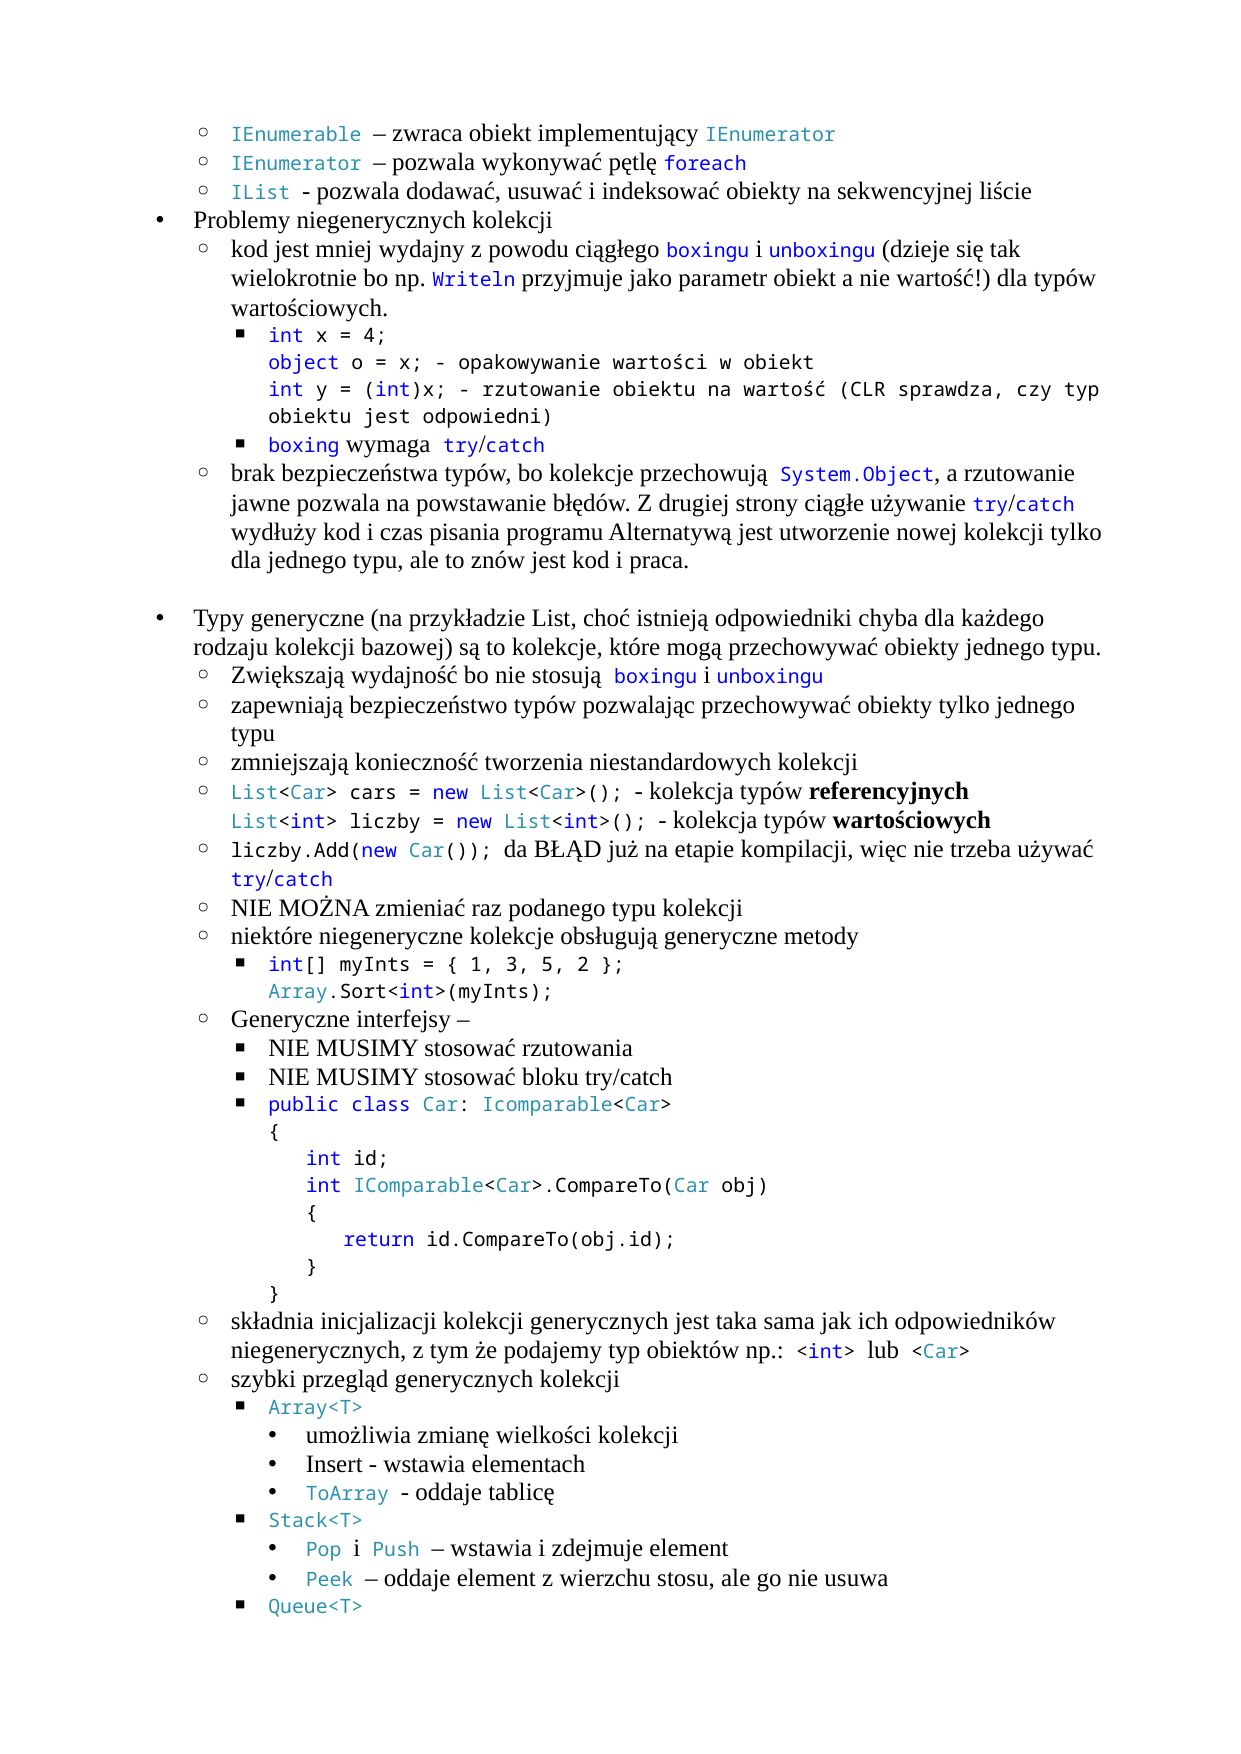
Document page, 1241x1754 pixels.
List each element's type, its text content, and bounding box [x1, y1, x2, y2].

list public class Car: Icomparable<Car> [231, 1090, 1122, 1117]
list szybki przegląd generycznych kolekcji [193, 1364, 1122, 1393]
list IEnumerator – pozwala wykonywać pętlę foreach [193, 147, 1122, 176]
list brak bezpieczeństwa typów, bo kolekcje przechowują System.Object, a rzutowanie jawne pozwala na powstawanie błędów. Z drugiej strony ciągłe używanie try/catch wydłuży kod i czas pisania programu Alternatywą jest utworzenie nowej kolekcji tylko dla jednego typu, ale to znów jest kod i praca. [193, 458, 1122, 574]
list NIE MOŻNA zmieniać raz podanego typu kolekcji [193, 893, 1122, 921]
list NIE MUSIMY stosować rzutowania [231, 1033, 1122, 1062]
list object o = x; - opakowywanie wartości w obiekt [231, 348, 1122, 375]
list Queue<T> [231, 1592, 1122, 1619]
list Insert - wstawia elementach [268, 1449, 1122, 1477]
list Array.Sort<int>(myInts); [231, 977, 1122, 1004]
list boxing wymaga try/catch [231, 429, 1122, 458]
list List<int> liczby = new List<int>(); - kolekcja typów wartościowych [193, 805, 1122, 834]
list Generyczne interfejsy – [193, 1004, 1122, 1033]
list { [268, 1198, 1122, 1225]
list Peek – oddaje element z wierzchu stosu, ale go nie usuwa [268, 1563, 1122, 1592]
list int IComparable<Car>.CompareTo(Car obj) [268, 1171, 1122, 1198]
list } [231, 1279, 1122, 1306]
list return id.CompareTo(obj.id); [306, 1225, 1122, 1252]
list niektóre niegeneryczne kolekcje obsługują generyczne metody [193, 921, 1122, 950]
list int[] myInts = { 1, 3, 5, 2 }; [231, 950, 1122, 977]
list zmniejszają konieczność tworzenia niestandardowych kolekcji [193, 747, 1122, 776]
list Array<T> [231, 1393, 1122, 1420]
list Problemy niegenerycznych kolekcji [156, 206, 1122, 234]
list int id; [268, 1144, 1122, 1171]
list liczby.Add(new Car()); da BŁĄD już na etapie kompilacji, więc nie trzeba używać try/catch [193, 834, 1122, 893]
list } [268, 1252, 1122, 1279]
list List<Car> cars = new List<Car>(); - kolekcja typów referencyjnych [193, 776, 1122, 805]
list kod jest mniej wydajny z powodu ciągłego boxingu i unboxingu (dzieje się tak wielokrotnie bo np. Writeln przyjmuje jako parametr obiekt a nie wartość!) dla typów wartościowych. [193, 234, 1122, 321]
list Stack<T> [231, 1507, 1122, 1533]
list { [231, 1117, 1122, 1144]
list umożliwia zmianę wielkości kolekcji [268, 1420, 1122, 1449]
list NIE MUSIMY stosować bloku try/catch [231, 1062, 1122, 1090]
list int y = (int)x; - rzutowanie obiektu na wartość (CLR sprawdza, czy typ obiektu jest odpowiedni) [231, 375, 1122, 429]
list zapewniają bezpieczeństwo typów pozwalając przechowywać obiekty tylko jednego typu [193, 690, 1122, 747]
list Typy generyczne (na przykładzie List, choć istnieją odpowiedniki chyba dla każdego rodzaju kolekcji bazowej) są to kolekcje, które mogą przechowywać obiekty jednego typu. [156, 603, 1122, 661]
list IEnumerable – zwraca obiekt implementujący IEnumerator [193, 118, 1122, 147]
list Pop i Push – wstawia i zdejmuje element [268, 1533, 1122, 1563]
list ToArray - oddaje tablicę [268, 1477, 1122, 1507]
list int x = 4; [231, 321, 1122, 348]
list składnia inicjalizacji kolekcji generycznych jest taka sama jak ich odpowiedników niegenerycznych, z tym że podajemy typ obiektów np.: <int> lub <Car> [193, 1306, 1122, 1364]
list Zwiększają wydajność bo nie stosują boxingu i unboxingu [193, 661, 1122, 690]
list IList - pozwala dodawać, usuwać i indeksować obiekty na sekwencyjnej liście [193, 176, 1122, 206]
